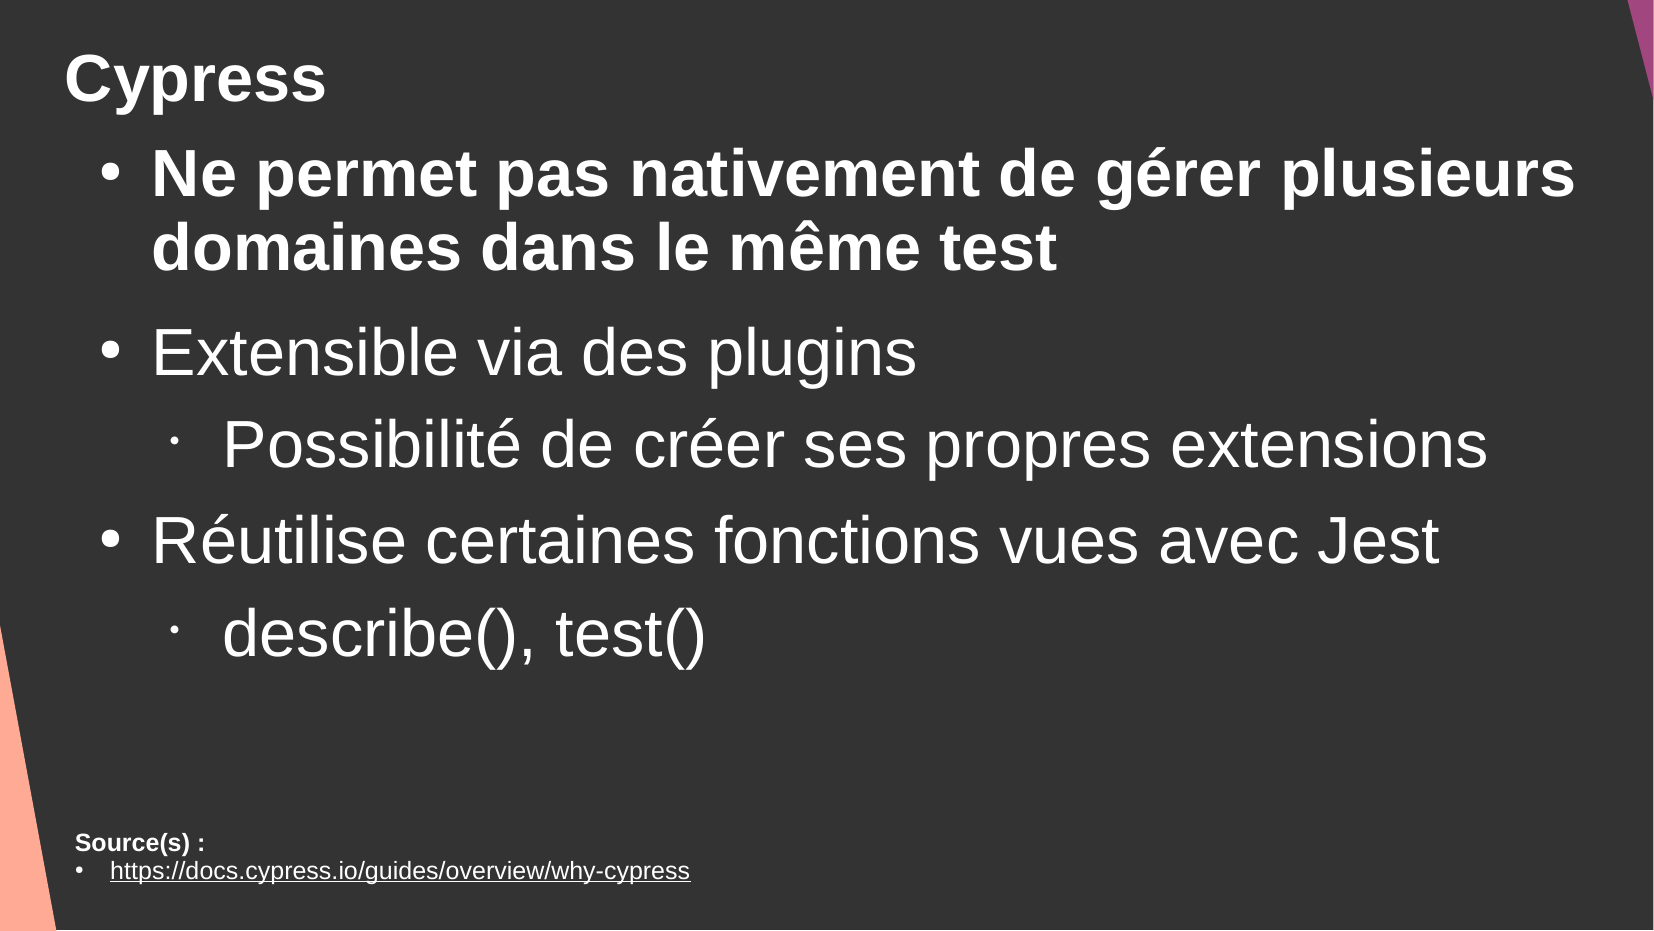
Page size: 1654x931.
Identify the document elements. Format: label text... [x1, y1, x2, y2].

text_box [0, 625, 57, 931]
title Cypress [64, 40, 1635, 116]
text_box Source(s) : https://docs.cypress.io/guides/overview/why-cypress [60, 821, 1546, 906]
text_box [1627, 0, 1654, 103]
list Ne permet pas nativement de gérer plusieurs domaines dans le même test Extensible via des plugins Possibilité de créer ses propres extensions Réutilise certaines fonctions vues avec Jest describe(), test() [80, 135, 1620, 804]
